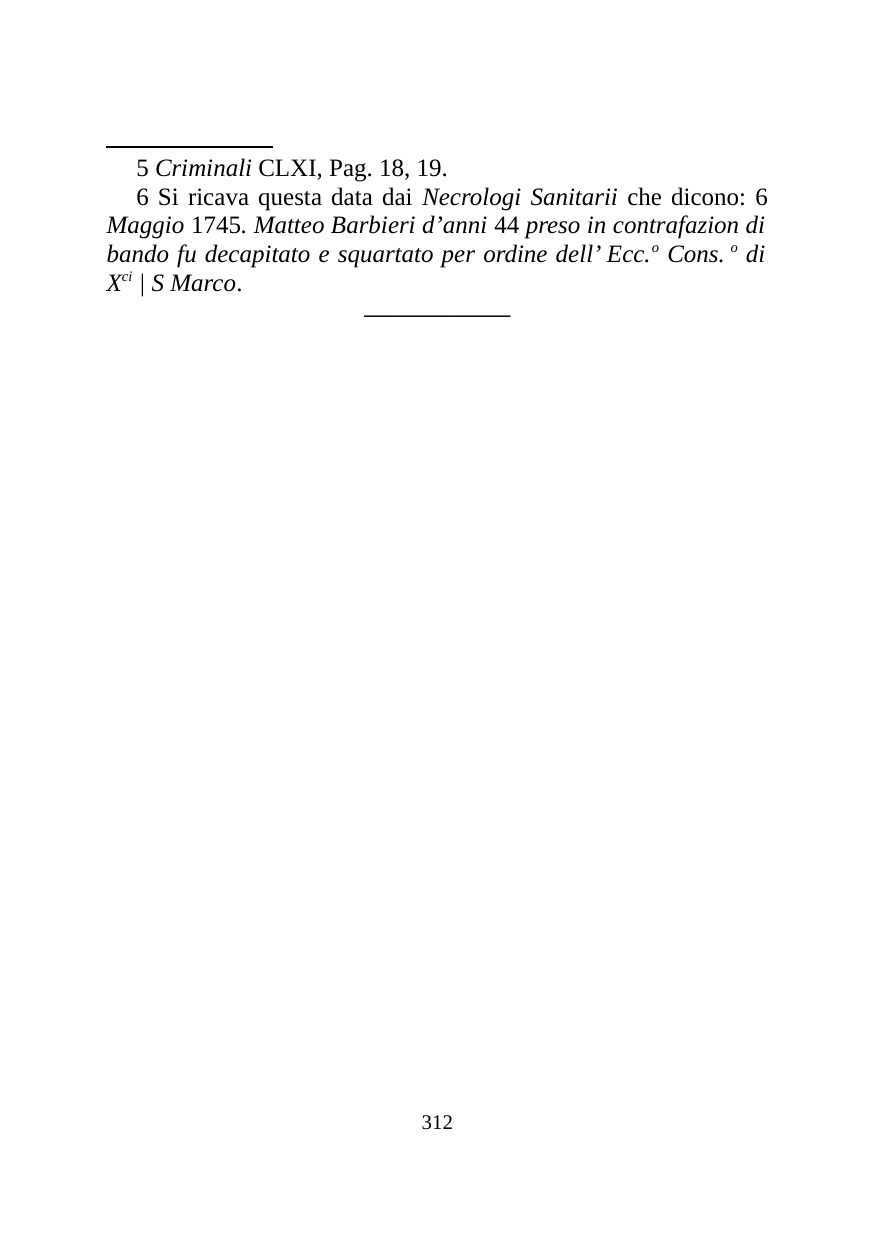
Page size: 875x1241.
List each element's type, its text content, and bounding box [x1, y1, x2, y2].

subtitle ――――― [106, 297, 768, 330]
text Si ricava questa data dai Necrologi Sanitarii che dicono: 6 Maggio 1745. Matteo Barbieri d’anni 44 preso in contrafazion di bando fu decapitato e squartato per ordine dell’ Ecc.o Cons. o di Xci | S Marco. [106, 182, 768, 297]
text Criminali CLXI, Pag. 18, 19. [106, 153, 768, 182]
